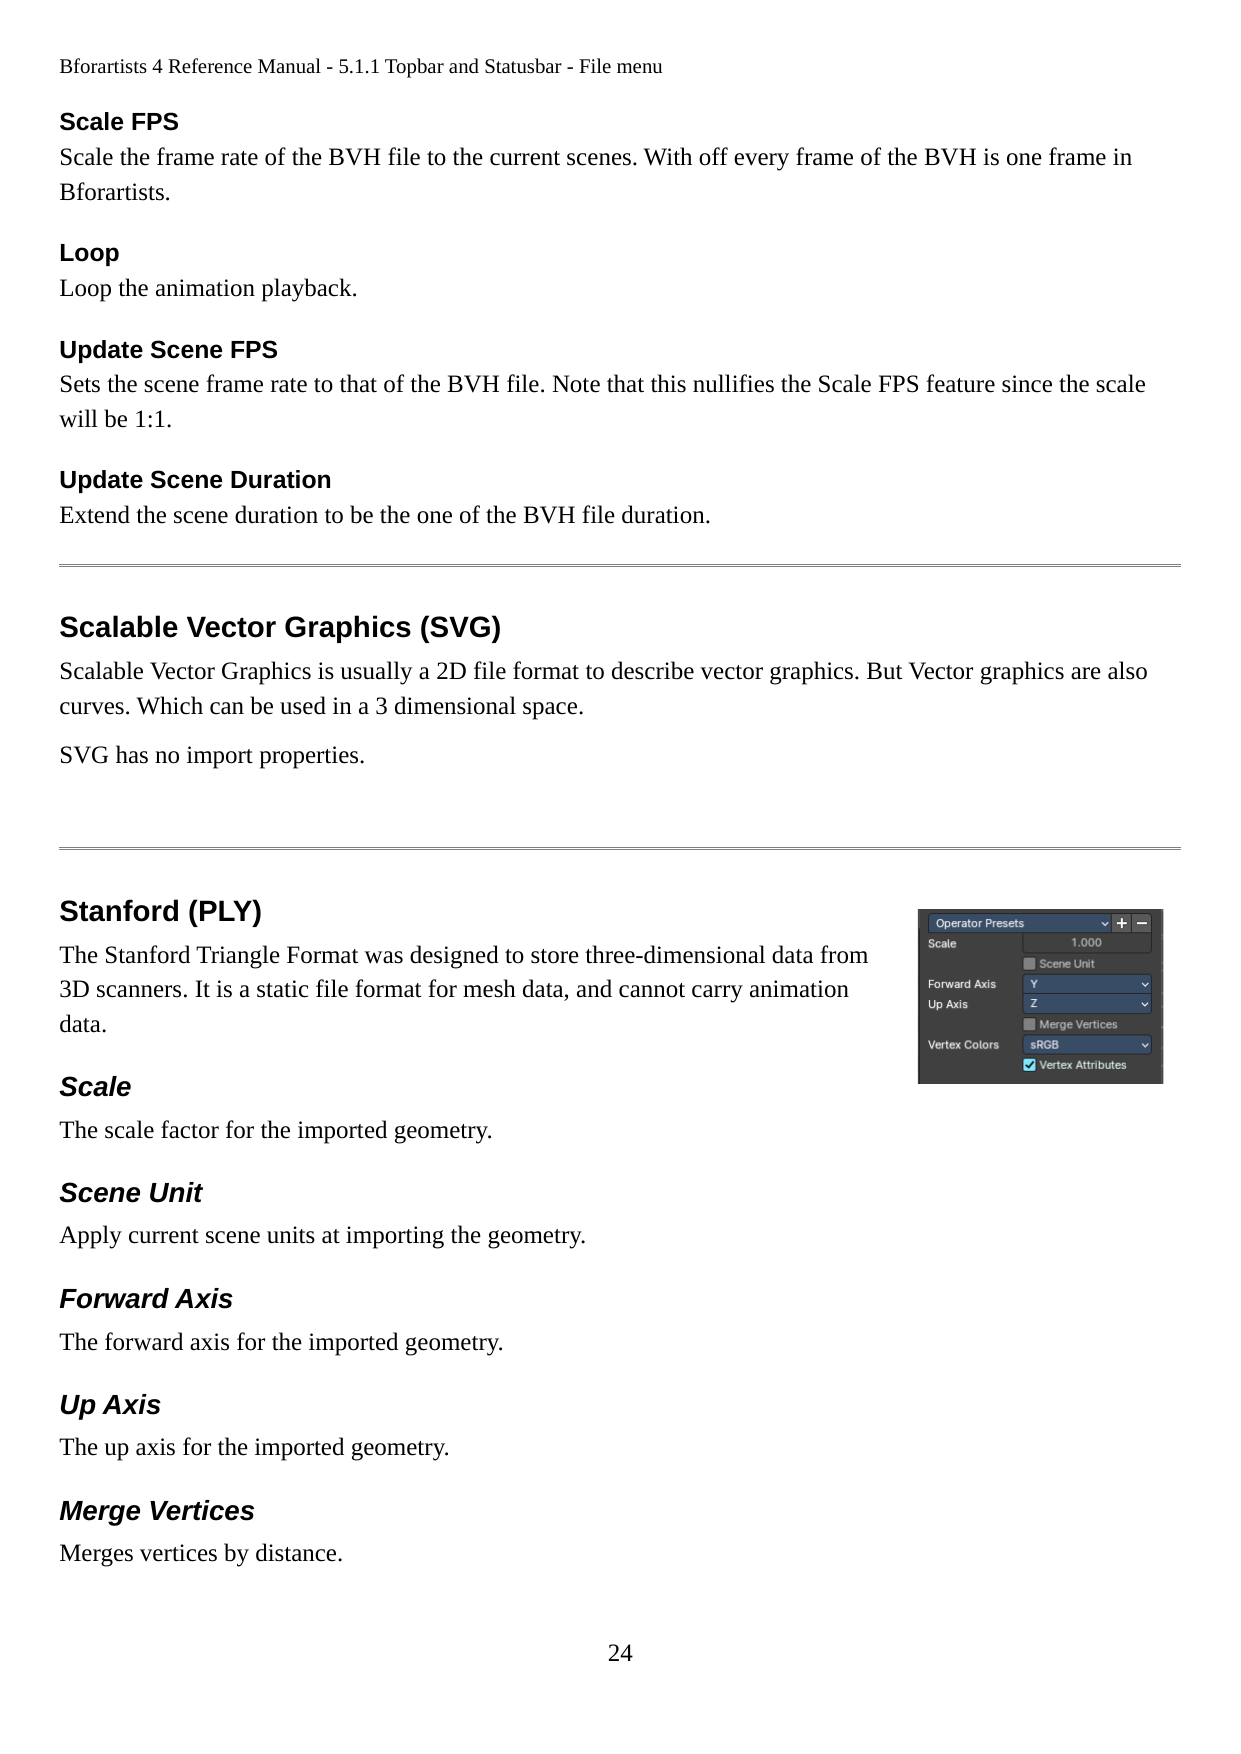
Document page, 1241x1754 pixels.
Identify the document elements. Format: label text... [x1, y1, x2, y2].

subtitle Merge Vertices [59, 1494, 1181, 1526]
subtitle Forward Axis [59, 1282, 1181, 1314]
subtitle Scale FPS [59, 107, 1181, 136]
subtitle Loop [59, 238, 1181, 267]
text Scalable Vector Graphics is usually a 2D file format to describe vector graphics. But Vector graphics are also curves. Which can be used in a 3 dimensional space. [59, 656, 1181, 719]
text The forward axis for the imported geometry. [59, 1327, 1181, 1355]
text The up axis for the imported geometry. [59, 1432, 1181, 1461]
text The Stanford Triangle Format was designed to store three-dimensional data from 3D scanners. It is a static file format for mesh data, and cannot carry animation data. [59, 940, 917, 1037]
text Sets the scene frame rate to that of the BVH file. Note that this nullifies the Scale FPS feature since the scale will be 1:1. [59, 369, 1181, 433]
subtitle Stanford (PLY) [59, 893, 1181, 927]
subtitle Scale [59, 1070, 1181, 1102]
text Extend the scene duration to be the one of the BVH file duration. [59, 500, 1181, 529]
subtitle Update Scene Duration [59, 466, 1181, 494]
picture [917, 909, 1164, 1084]
subtitle Scene Unit [59, 1176, 1181, 1208]
text Merges vertices by distance. [59, 1538, 1181, 1567]
subtitle Scalable Vector Graphics (SVG) [59, 610, 1181, 644]
text Scale the frame rate of the BVH file to the current scenes. With off every frame of the BVH is one frame in Bforartists. [59, 142, 1181, 206]
text Apply current scene units at importing the geometry. [59, 1221, 1181, 1249]
subtitle Update Scene FPS [59, 335, 1181, 363]
text Loop the animation playback. [59, 273, 1181, 302]
subtitle Up Axis [59, 1388, 1181, 1420]
text The scale factor for the imported geometry. [59, 1115, 1181, 1143]
text SVG has no import properties. [59, 740, 1181, 769]
